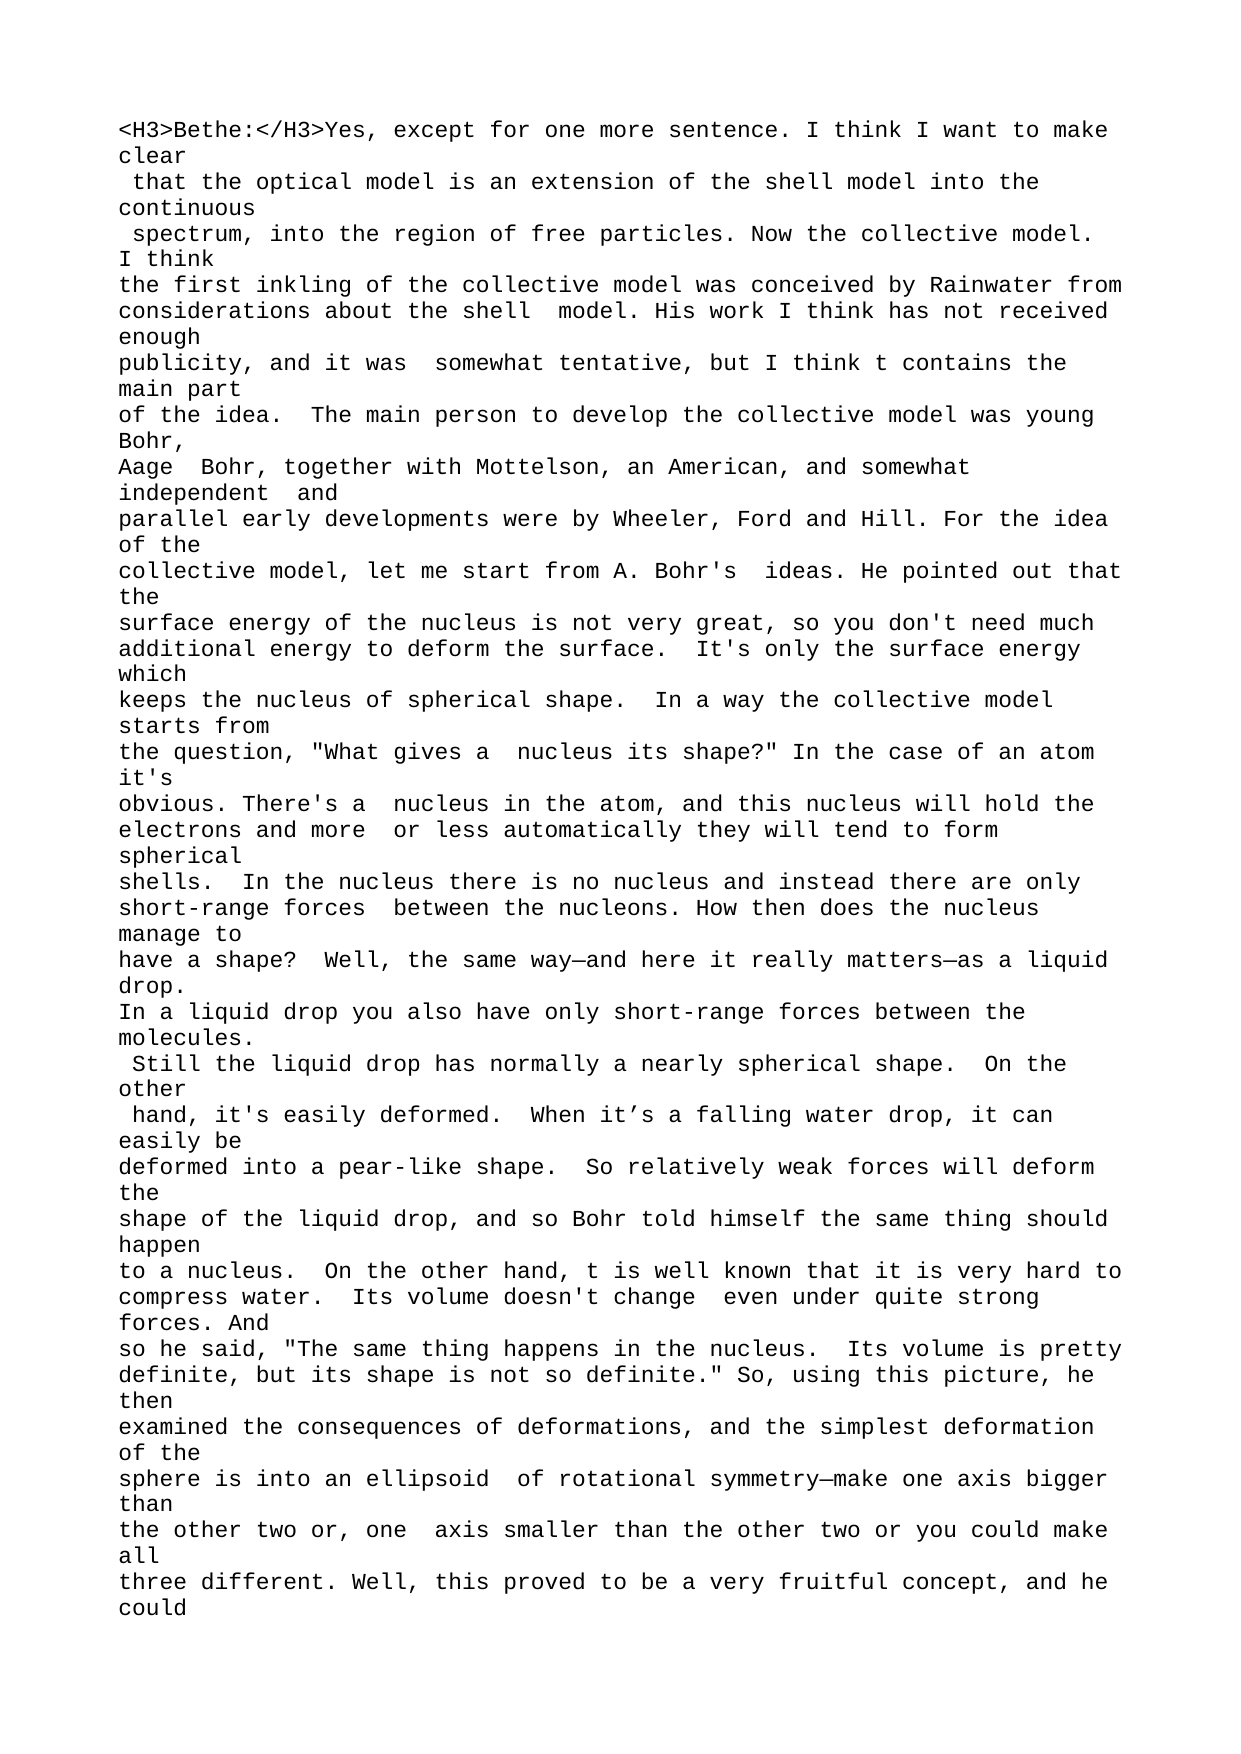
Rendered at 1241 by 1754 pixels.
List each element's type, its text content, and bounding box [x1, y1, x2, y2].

text surface energy of the nucleus is not very great, so you don't need much [118, 611, 1122, 637]
text have a shape? Well, the same way—and here it really matters—as a liquid drop. [118, 948, 1122, 1000]
text considerations about the shell model. His work I think has not received enough [118, 300, 1122, 352]
text additional energy to deform the surface. It's only the surface energy which [118, 637, 1122, 689]
text keeps the nucleus of spherical shape. In a way the collective model starts from [118, 689, 1122, 741]
text obvious. There's a nucleus in the atom, and this nucleus will hold the [118, 792, 1122, 818]
text Aage Bohr, together with Mottelson, an American, and somewhat independent and [118, 455, 1122, 507]
text compress water. Its volume doesn't change even under quite strong forces. And [118, 1285, 1122, 1337]
text the other two or, one axis smaller than the other two or you could make all [118, 1519, 1122, 1571]
text hand, it's easily deformed. When it’s a falling water drop, it can easily be [118, 1104, 1122, 1156]
text three different. Well, this proved to be a very fruitful concept, and he could [118, 1571, 1122, 1622]
text shape of the liquid drop, and so Bohr told himself the same thing should happen [118, 1207, 1122, 1259]
text the first inkling of the collective model was conceived by Rainwater from [118, 274, 1122, 300]
text of the idea. The main person to develop the collective model was young Bohr, [118, 403, 1122, 455]
text the question, "What gives a nucleus its shape?" In the case of an atom it's [118, 741, 1122, 792]
text short-range forces between the nucleons. How then does the nucleus manage to [118, 896, 1122, 948]
text shells. In the nucleus there is no nucleus and instead there are only [118, 870, 1122, 896]
text collective model, let me start from A. Bohr's ideas. He pointed out that the [118, 559, 1122, 611]
text deformed into a pear-like shape. So relatively weak forces will deform the [118, 1156, 1122, 1207]
text publicity, and it was somewhat tentative, but I think t contains the main part [118, 352, 1122, 403]
text sphere is into an ellipsoid of rotational symmetry—make one axis bigger than [118, 1467, 1122, 1519]
text electrons and more or less automatically they will tend to form spherical [118, 818, 1122, 870]
text Still the liquid drop has normally a nearly spherical shape. On the other [118, 1052, 1122, 1104]
text to a nucleus. On the other hand, t is well known that it is very hard to [118, 1259, 1122, 1285]
text definite, but its shape is not so definite." So, using this picture, he then [118, 1363, 1122, 1415]
text <H3>Bethe:</H3>Yes, except for one more sentence. I think I want to make clear [118, 118, 1122, 170]
text parallel early developments were by Wheeler, Ford and Hill. For the idea of the [118, 507, 1122, 559]
text that the optical model is an extension of the shell model into the continuous [118, 170, 1122, 222]
text examined the consequences of deformations, and the simplest deformation of the [118, 1415, 1122, 1467]
text spectrum, into the region of free particles. Now the collective model. I think [118, 222, 1122, 274]
text In a liquid drop you also have only short-range forces between the molecules. [118, 1000, 1122, 1052]
text so he said, "The same thing happens in the nucleus. Its volume is pretty [118, 1337, 1122, 1363]
